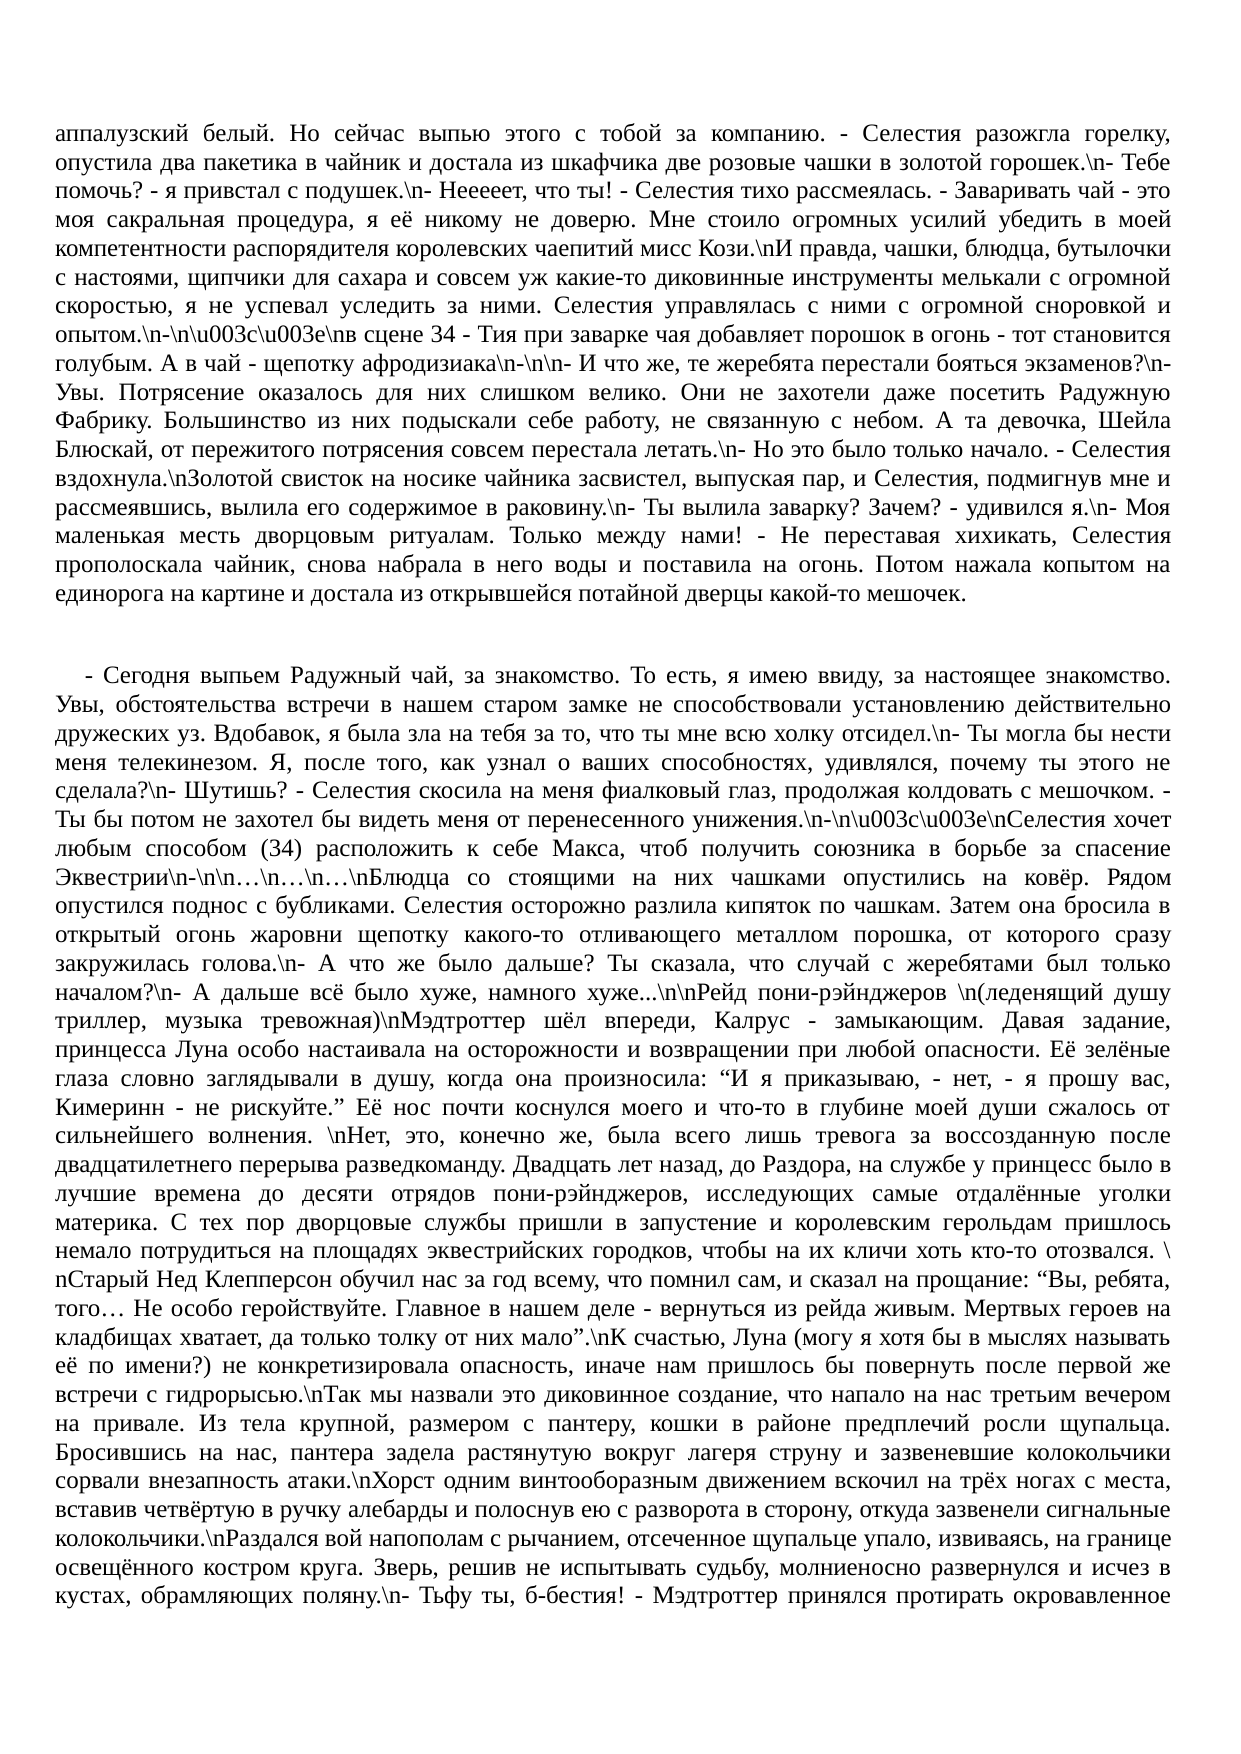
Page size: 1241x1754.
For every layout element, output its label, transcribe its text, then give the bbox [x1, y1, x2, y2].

text - Сегодня выпьем Радужный чай, за знакомство. То есть, я имею ввиду, за настоящее знакомство. Увы, обстоятельства встречи в нашем старом замке не способствовали установлению действительно дружеских уз. Вдобавок, я была зла на тебя за то, что ты мне всю холку отсидел.\n- Ты могла бы нести меня телекинезом. Я, после того, как узнал о ваших способностях, удивлялся, почему ты этого не сделала?\n- Шутишь? - Селестия скосила на меня фиалковый глаз, продолжая колдовать с мешочком. - Ты бы потом не захотел бы видеть меня от перенесенного унижения.\n-\n\u003c\u003e\nСелестия хочет любым способом (34) расположить к себе Макса, чтоб получить союзника в борьбе за спасение Эквестрии\n-\n\n…\n…\n…\nБлюдца со стоящими на них чашками опустились на ковёр. Рядом опустился поднос с бубликами. Селестия осторожно разлила кипяток по чашкам. Затем она бросила в открытый огонь жаровни щепотку какого-то отливающего металлом порошка, от которого сразу закружилась голова.\n- А что же было дальше? Ты сказала, что случай с жеребятами был только началом?\n- А дальше всё было хуже, намного хуже...\n\nРейд пони-рэйнджеров \n(леденящий душу триллер, музыка тревожная)\nМэдтроттер шёл впереди, Калрус - замыкающим. Давая задание, принцесса Луна особо настаивала на осторожности и возвращении при любой опасности. Её зелёные глаза словно заглядывали в душу, когда она произносила: “И я приказываю, - нет, - я прошу вас, Кимеринн - не рискуйте.” Её нос почти коснулся моего и что-то в глубине моей души сжалось от сильнейшего волнения. \nНет, это, конечно же, была всего лишь тревога за воссозданную после двадцатилетнего перерыва разведкоманду. Двадцать лет назад, до Раздора, на службе у принцесс было в лучшие времена до десяти отрядов пони-рэйнджеров, исследующих самые отдалённые уголки материка. С тех пор дворцовые службы пришли в запустение и королевским герольдам пришлось немало потрудиться на площадях эквестрийских городков, чтобы на их кличи хоть кто-то отозвался. \nСтарый Нед Клепперсон обучил нас за год всему, что помнил сам, и сказал на прощание: “Вы, ребята, того… Не особо геройствуйте. Главное в нашем деле - вернуться из рейда живым. Мертвых героев на кладбищах хватает, да только толку от них мало”.\nК счастью, Луна (могу я хотя бы в мыслях называть её по имени?) не конкретизировала опасность, иначе нам пришлось бы повернуть после первой же встречи с гидрорысью.\nТак мы назвали это диковинное создание, что напало на нас третьим вечером на привале. Из тела крупной, размером с пантеру, кошки в районе предплечий росли щупальца. Бросившись на нас, пантера задела растянутую вокруг лагеря струну и зазвеневшие колокольчики сорвали внезапность атаки.\nХорст одним винтооборазным движением вскочил на трёх ногах с места, вставив четвёртую в ручку алебарды и полоснув ею с разворота в сторону, откуда зазвенели сигнальные колокольчики.\nРаздался вой напополам с рычанием, отсеченное щупальце упало, извиваясь, на границе освещённого костром круга. Зверь, решив не испытывать судьбу, молниеносно развернулся и исчез в кустах, обрамляющих поляну.\n- Тьфу ты, б-бестия! - Мэдтроттер принялся протирать окровавленное [55, 661, 1172, 1609]
text аппалузский белый. Но сейчас выпью этого с тобой за компанию. - Селестия разожгла горелку, опустила два пакетика в чайник и достала из шкафчика две розовые чашки в золотой горошек.\n- Тебе помочь? - я привстал с подушек.\n- Нееееет, что ты! - Селестия тихо рассмеялась. - Заваривать чай - это моя сакральная процедура, я её никому не доверю. Мне стоило огромных усилий убедить в моей компетентности распорядителя королевских чаепитий мисс Кози.\nИ правда, чашки, блюдца, бутылочки с настоями, щипчики для сахара и совсем уж какие-то диковинные инструменты мелькали с огромной скоростью, я не успевал уследить за ними. Селестия управлялась с ними с огромной сноровкой и опытом.\n-\n\u003c\u003e\nв сцене 34 - Тия при заварке чая добавляет порошок в огонь - тот становится голубым. А в чай - щепотку афродизиака\n-\n\n- И что же, те жеребята перестали бояться экзаменов?\n- Увы. Потрясение оказалось для них слишком велико. Они не захотели даже посетить Радужную Фабрику. Большинство из них подыскали себе работу, не связанную с небом. А та девочка, Шейла Блюскай, от пережитого потрясения совсем перестала летать.\n- Но это было только начало. - Селестия вздохнула.\nЗолотой свисток на носике чайника засвистел, выпуская пар, и Селестия, подмигнув мне и рассмеявшись, вылила его содержимое в раковину.\n- Ты вылила заварку? Зачем? - удивился я.\n- Моя маленькая месть дворцовым ритуалам. Только между нами! - Не переставая хихикать, Селестия прополоскала чайник, снова набрала в него воды и поставила на огонь. Потом нажала копытом на единорога на картине и достала из открывшейся потайной дверцы какой-то мешочек. [55, 118, 1172, 607]
